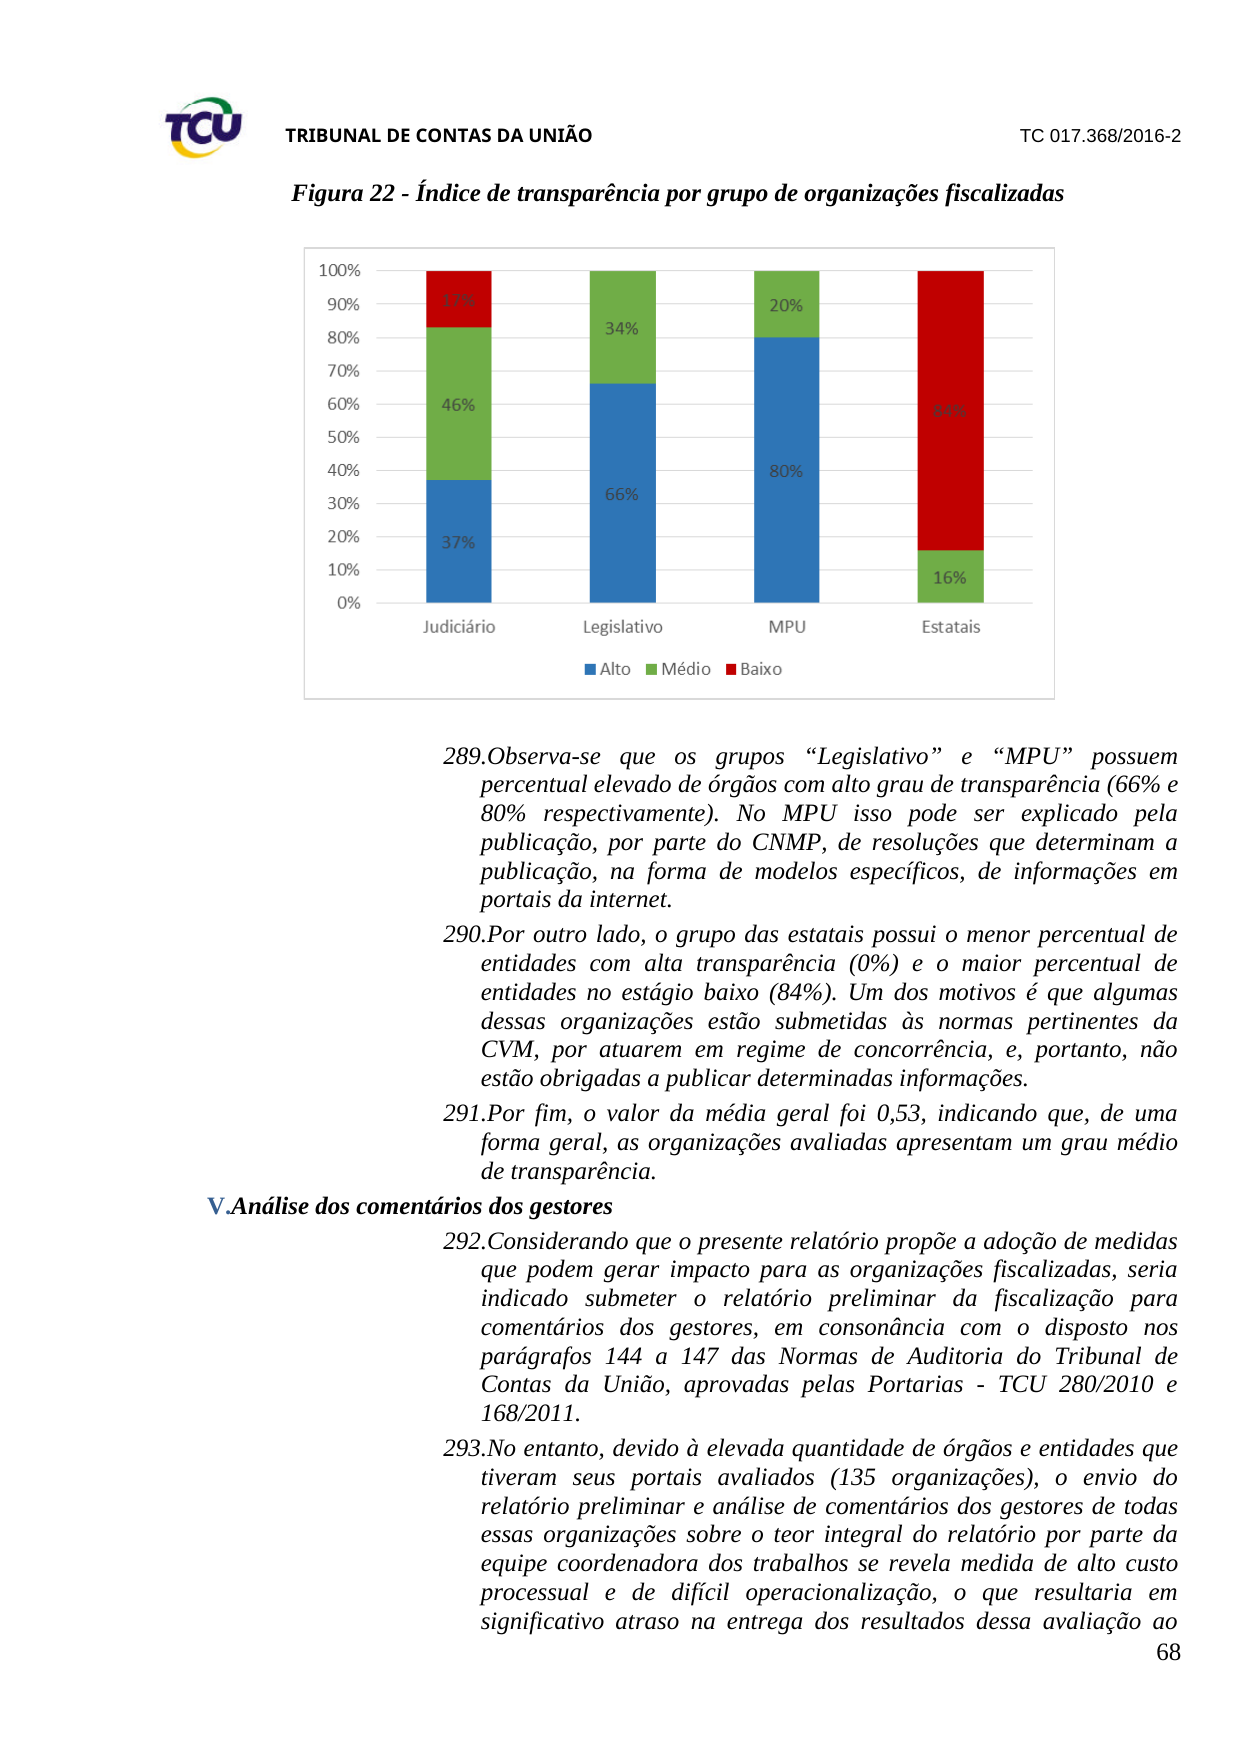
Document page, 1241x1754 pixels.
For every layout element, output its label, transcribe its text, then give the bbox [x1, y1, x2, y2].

list Análise dos comentários dos gestores [177, 1191, 1181, 1219]
list Por outro lado, o grupo das estatais possui o menor percentual de entidades com alta transparência (0%) e o maior percentual de entidades no estágio baixo (84%). Um dos motivos é que algumas dessas organizações estão submetidas às normas pertinentes da CVM, por atuarem em regime de concorrência, e, portanto, não estão obrigadas a publicar determinadas informações. [443, 919, 1181, 1092]
list Por fim, o valor da média geral foi 0,53, indicando que, de uma forma geral, as organizações avaliadas apresentam um grau médio de transparência. [443, 1098, 1181, 1184]
list Observa-se que os grupos “Legislativo” e “MPU” possuem percentual elevado de órgãos com alto grau de transparência (66% e 80% respectivamente). No MPU isso pode ser explicado pela publicação, por parte do CNMP, de resoluções que determinam a publicação, na forma de modelos específicos, de informações em portais da internet. [443, 741, 1181, 913]
list Considerando que o presente relatório propõe a adoção de medidas que podem gerar impacto para as organizações fiscalizadas, seria indicado submeter o relatório preliminar da fiscalização para comentários dos gestores, em consonância com o disposto nos parágrafos 144 a 147 das Normas de Auditoria do Tribunal de Contas da União, aprovadas pelas Portarias - TCU 280/2010 e 168/2011. [443, 1226, 1181, 1427]
list Figura 22 - Índice de transparência por grupo de organizações fiscalizadas [177, 178, 1181, 207]
list No entanto, devido à elevada quantidade de órgãos e entidades que tiveram seus portais avaliados (135 organizações), o envio do relatório preliminar e análise de comentários dos gestores de todas essas organizações sobre o teor integral do relatório por parte da equipe coordenadora dos trabalhos se revela medida de alto custo processual e de difícil operacionalização, o que resultaria em significativo atraso na entrega dos resultados dessa avaliação ao [443, 1433, 1181, 1634]
